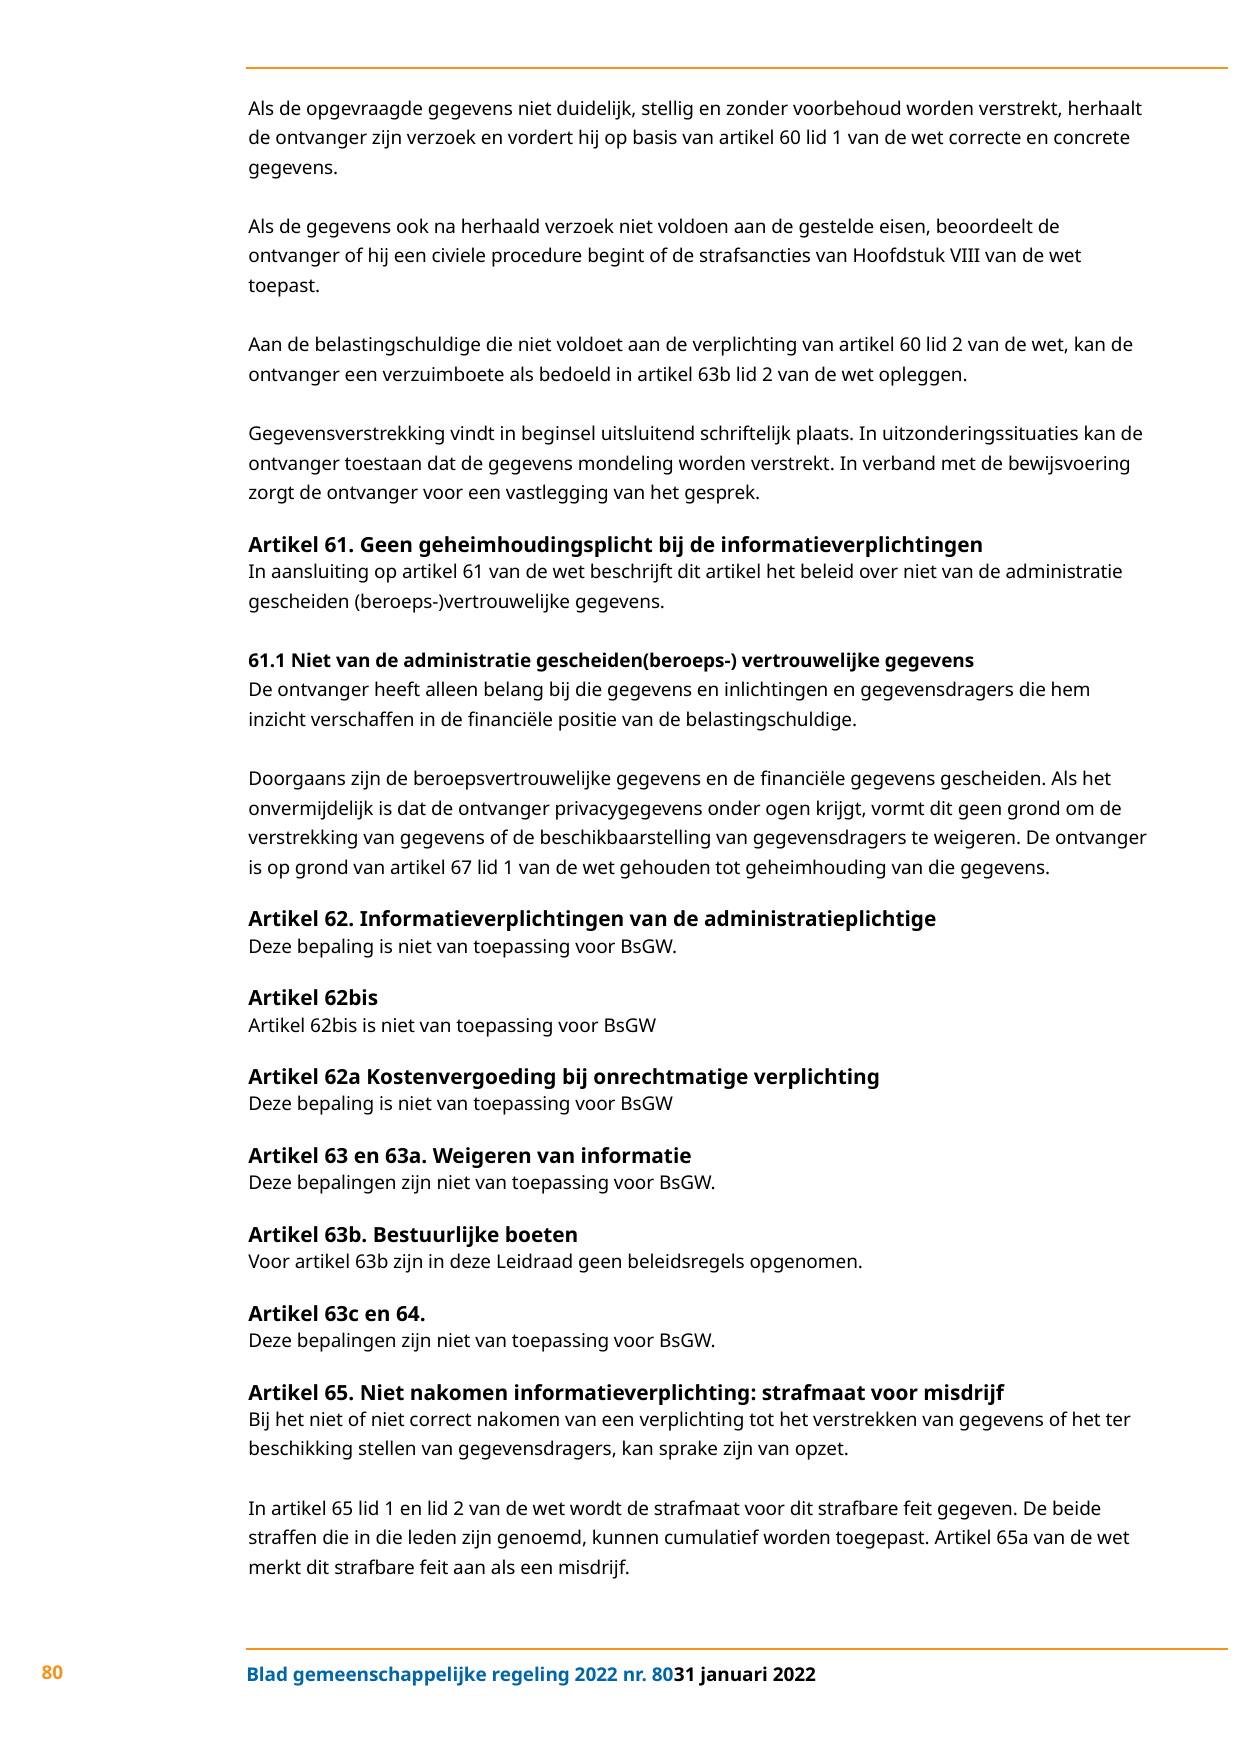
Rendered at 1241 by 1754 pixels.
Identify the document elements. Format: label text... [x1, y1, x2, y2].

text Artikel 63c en 64. [248, 1299, 1152, 1327]
text Artikel 62bis is niet van toepassing voor BsGW [248, 1012, 1152, 1037]
text 61.1 Niet van de administratie gescheiden(beroeps-) vertrouwelijke gegevens [248, 647, 1152, 673]
text Artikel 61. Geen geheimhoudingsplicht bij de informatieverplichtingen [248, 530, 1152, 558]
text In artikel 65 lid 1 en lid 2 van de wet wordt de strafmaat voor dit strafbare feit gegeven. De beide straffen die in die leden zijn genoemd, kunnen cumulatief worden toegepast. Artikel 65a van de wet merkt dit strafbare feit aan als een misdrijf. [248, 1495, 1152, 1580]
text Deze bepalingen zijn niet van toepassing voor BsGW. [248, 1327, 1152, 1353]
text Voor artikel 63b zijn in deze Leidraad geen beleidsregels opgenomen. [248, 1248, 1152, 1274]
text Bij het niet of niet correct nakomen van een verplichting tot het verstrekken van gegevens of het ter beschikking stellen van gegevensdragers, kan sprake zijn van opzet. [248, 1406, 1152, 1461]
text Als de gegevens ook na herhaald verzoek niet voldoen aan de gestelde eisen, beoordeelt de ontvanger of hij een civiele procedure begint of de strafsancties van Hoofdstuk VIII van de wet toepast. [248, 213, 1152, 298]
text Artikel 62bis [248, 983, 1152, 1012]
text Artikel 62a Kostenvergoeding bij onrechtmatige verplichting [248, 1062, 1152, 1091]
picture [41, 47, 231, 172]
text Gegevensverstrekking vindt in beginsel uitsluitend schriftelijk plaats. In uitzonderingssituaties kan de ontvanger toestaan dat de gegevens mondeling worden verstrekt. In verband met de bewijsvoering zorgt de ontvanger voor een vastlegging van het gesprek. [248, 420, 1152, 505]
text Artikel 62. Informatieverplichtingen van de administratieplichtige [248, 904, 1152, 933]
text De ontvanger heeft alleen belang bij die gegevens en inlichtingen en gegevensdragers die hem inzicht verschaffen in de financiële positie van de belastingschuldige. [248, 677, 1152, 732]
text Doorgaans zijn de beroepsvertrouwelijke gegevens en de financiële gegevens gescheiden. Als het onvermijdelijk is dat de ontvanger privacygegevens onder ogen krijgt, vormt dit geen grond om de verstrekking van gegevens of de beschikbaarstelling van gegevensdragers te weigeren. De ontvanger is op grond van artikel 67 lid 1 van de wet gehouden tot geheimhouding van die gegevens. [248, 765, 1152, 880]
text Artikel 65. Niet nakomen informatieverplichting: strafmaat voor misdrijf [248, 1378, 1152, 1406]
text Als de opgevraagde gegevens niet duidelijk, stellig en zonder voorbehoud worden verstrekt, herhaalt de ontvanger zijn verzoek en vordert hij op basis van artikel 60 lid 1 van de wet correcte en concrete gegevens. [248, 95, 1152, 180]
text Artikel 63 en 63a. Weigeren van informatie [248, 1141, 1152, 1169]
text Deze bepaling is niet van toepassing voor BsGW [248, 1091, 1152, 1116]
text Aan de belastingschuldige die niet voldoet aan de verplichting van artikel 60 lid 2 van de wet, kan de ontvanger een verzuimboete als bedoeld in artikel 63b lid 2 van de wet opleggen. [248, 331, 1152, 387]
text Deze bepaling is niet van toepassing voor BsGW. [248, 933, 1152, 959]
text Deze bepalingen zijn niet van toepassing voor BsGW. [248, 1169, 1152, 1195]
text Artikel 63b. Bestuurlijke boeten [248, 1220, 1152, 1248]
text In aansluiting op artikel 61 van de wet beschrijft dit artikel het beleid over niet van de administratie gescheiden (beroeps-)vertrouwelijke gegevens. [248, 558, 1152, 613]
